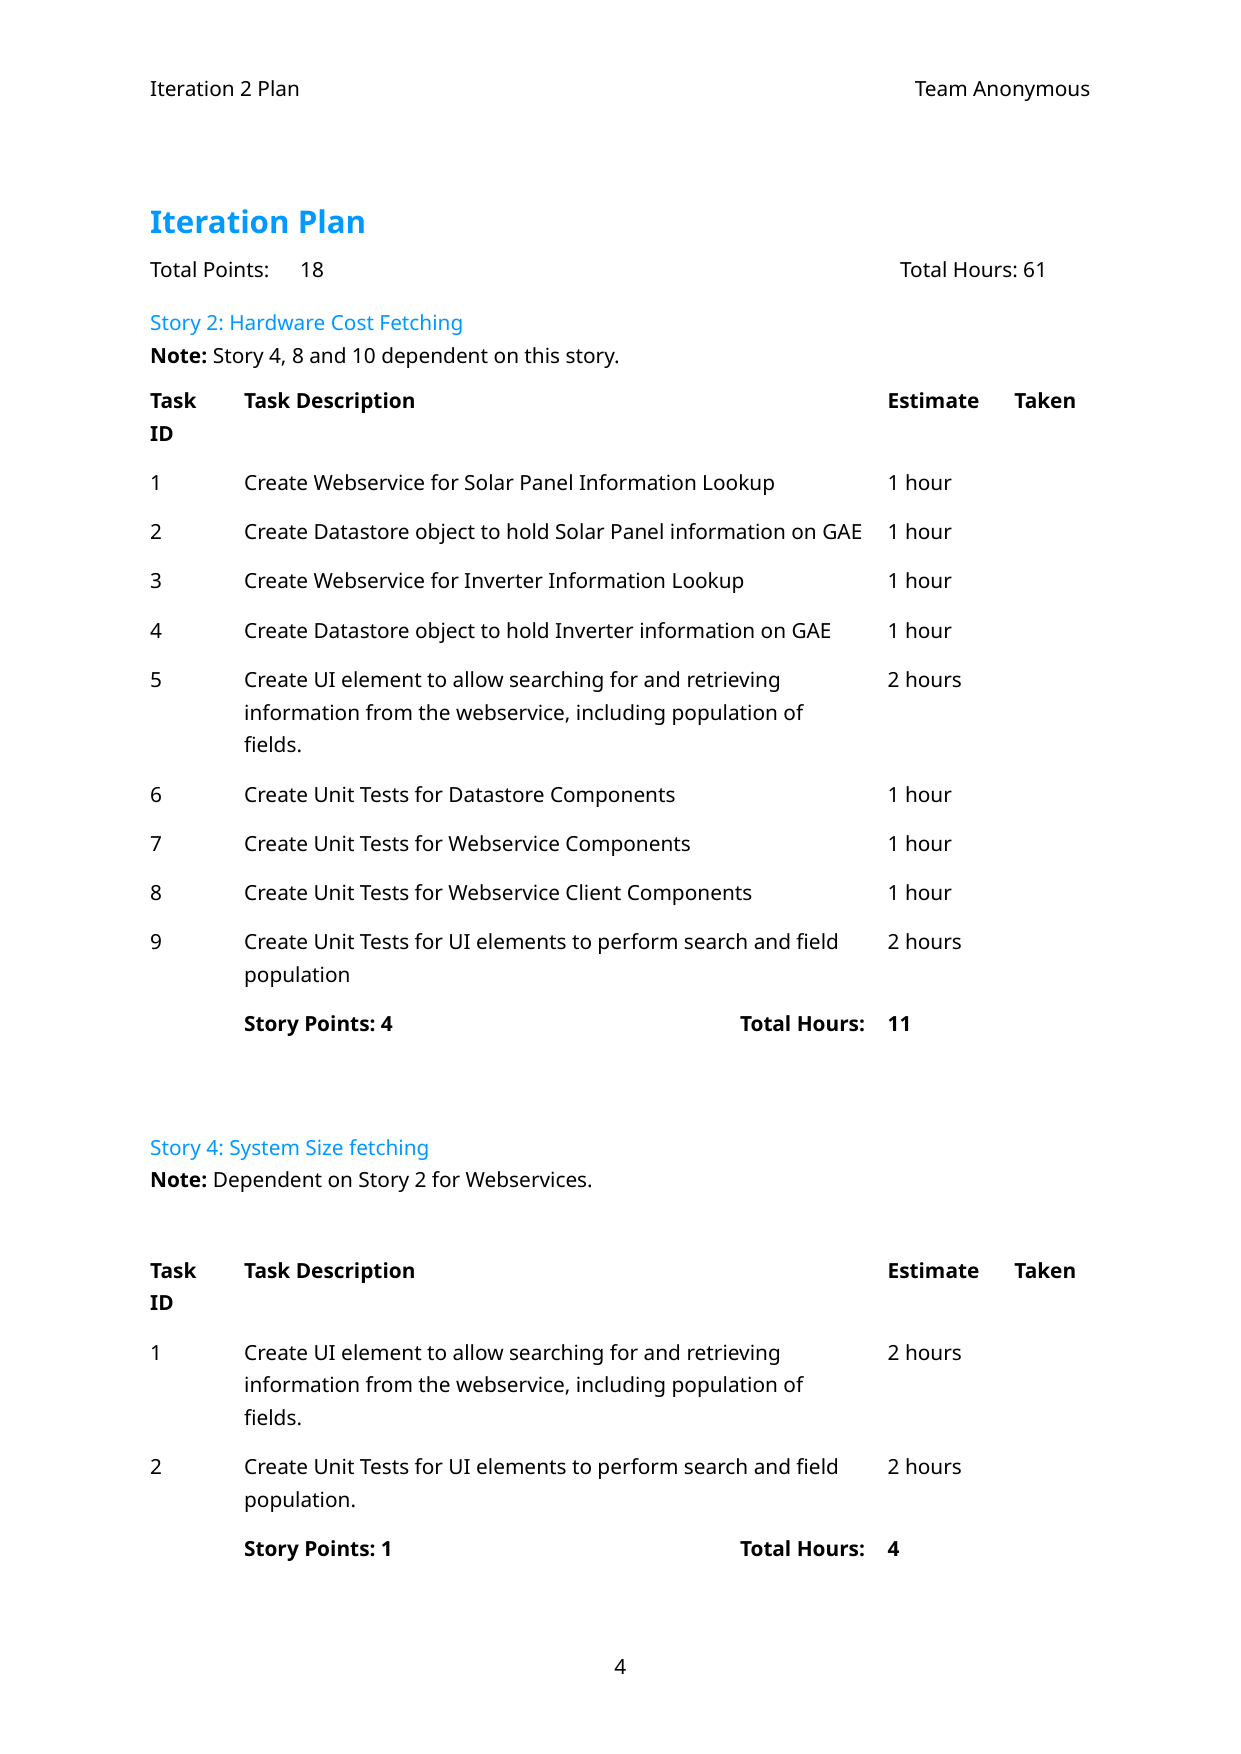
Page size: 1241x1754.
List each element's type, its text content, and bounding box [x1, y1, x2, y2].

table_cell [1003, 1009, 1096, 1059]
table_cell Create Webservice for Solar Panel Information Lookup [233, 468, 876, 517]
table_cell Create Unit Tests for Webservice Client Components [233, 878, 876, 927]
table_cell 2 [139, 1452, 233, 1534]
table_cell 4 [139, 616, 233, 665]
table_cell Story Points: 1 Total Hours: [233, 1534, 876, 1583]
table_cell 1 hour [876, 829, 1003, 878]
table_header Estimate [876, 386, 1003, 468]
table_cell Create Unit Tests for Webservice Components [233, 829, 876, 878]
table_cell 5 [139, 665, 233, 780]
table_cell 9 [139, 928, 233, 1009]
table_cell 1 hour [876, 518, 1003, 567]
text Note: Dependent on Story 2 for Webservices. [150, 1166, 1090, 1194]
table_cell 1 [139, 468, 233, 517]
table_header Taken [1003, 1256, 1096, 1338]
table_cell 1 hour [876, 468, 1003, 517]
table_header Taken [1003, 386, 1096, 468]
table_cell Create UI element to allow searching for and retrieving information from the webservice, including population of fields. [233, 665, 876, 780]
table_cell 2 hours [876, 928, 1003, 1009]
table_cell [1003, 518, 1096, 567]
table_cell [1003, 1452, 1096, 1534]
table_header Task ID [139, 386, 233, 468]
table_cell 8 [139, 878, 233, 927]
table_cell 3 [139, 567, 233, 616]
text Note: Story 4, 8 and 10 dependent on this story. [150, 341, 1090, 369]
table_cell Create Unit Tests for UI elements to perform search and field population [233, 928, 876, 1009]
table_header Task ID [139, 1256, 233, 1338]
table_header Estimate [876, 1256, 1003, 1338]
text Total Points: 18 Total Hours: 61 [150, 255, 1090, 283]
table_cell 7 [139, 829, 233, 878]
table_cell 2 hours [876, 1338, 1003, 1452]
table_cell [1003, 468, 1096, 517]
table_cell 6 [139, 780, 233, 829]
table_cell [1003, 1338, 1096, 1452]
table_cell [1003, 928, 1096, 1009]
table_cell 4 [876, 1534, 1003, 1583]
table_cell 1 hour [876, 780, 1003, 829]
table_cell Create Unit Tests for Datastore Components [233, 780, 876, 829]
table_cell [1003, 567, 1096, 616]
subtitle Story 4: System Size fetching [150, 1133, 1090, 1161]
table_cell 2 hours [876, 1452, 1003, 1534]
table_cell 1 hour [876, 878, 1003, 927]
table_cell Create Unit Tests for UI elements to perform search and field population. [233, 1452, 876, 1534]
table_cell [1003, 829, 1096, 878]
table_cell 2 [139, 518, 233, 567]
table_cell 11 [876, 1009, 1003, 1059]
table_cell [1003, 878, 1096, 927]
table_cell 1 hour [876, 616, 1003, 665]
subtitle Story 2: Hardware Cost Fetching [150, 308, 1090, 337]
table_header Task Description [233, 386, 876, 468]
subtitle Iteration Plan [150, 200, 1090, 243]
table_cell 2 hours [876, 665, 1003, 780]
table_cell [1003, 616, 1096, 665]
table_cell Create Webservice for Inverter Information Lookup [233, 567, 876, 616]
table_cell 1 hour [876, 567, 1003, 616]
table_cell [1003, 780, 1096, 829]
table_cell Create Datastore object to hold Solar Panel information on GAE [233, 518, 876, 567]
table_cell Story Points: 4 Total Hours: [233, 1009, 876, 1059]
table_cell [139, 1009, 233, 1059]
table_cell Create Datastore object to hold Inverter information on GAE [233, 616, 876, 665]
table_cell Create UI element to allow searching for and retrieving information from the webservice, including population of fields. [233, 1338, 876, 1452]
table_cell [1003, 1534, 1096, 1583]
table_cell [1003, 665, 1096, 780]
table_cell 1 [139, 1338, 233, 1452]
table_cell [139, 1534, 233, 1583]
table_header Task Description [233, 1256, 876, 1338]
